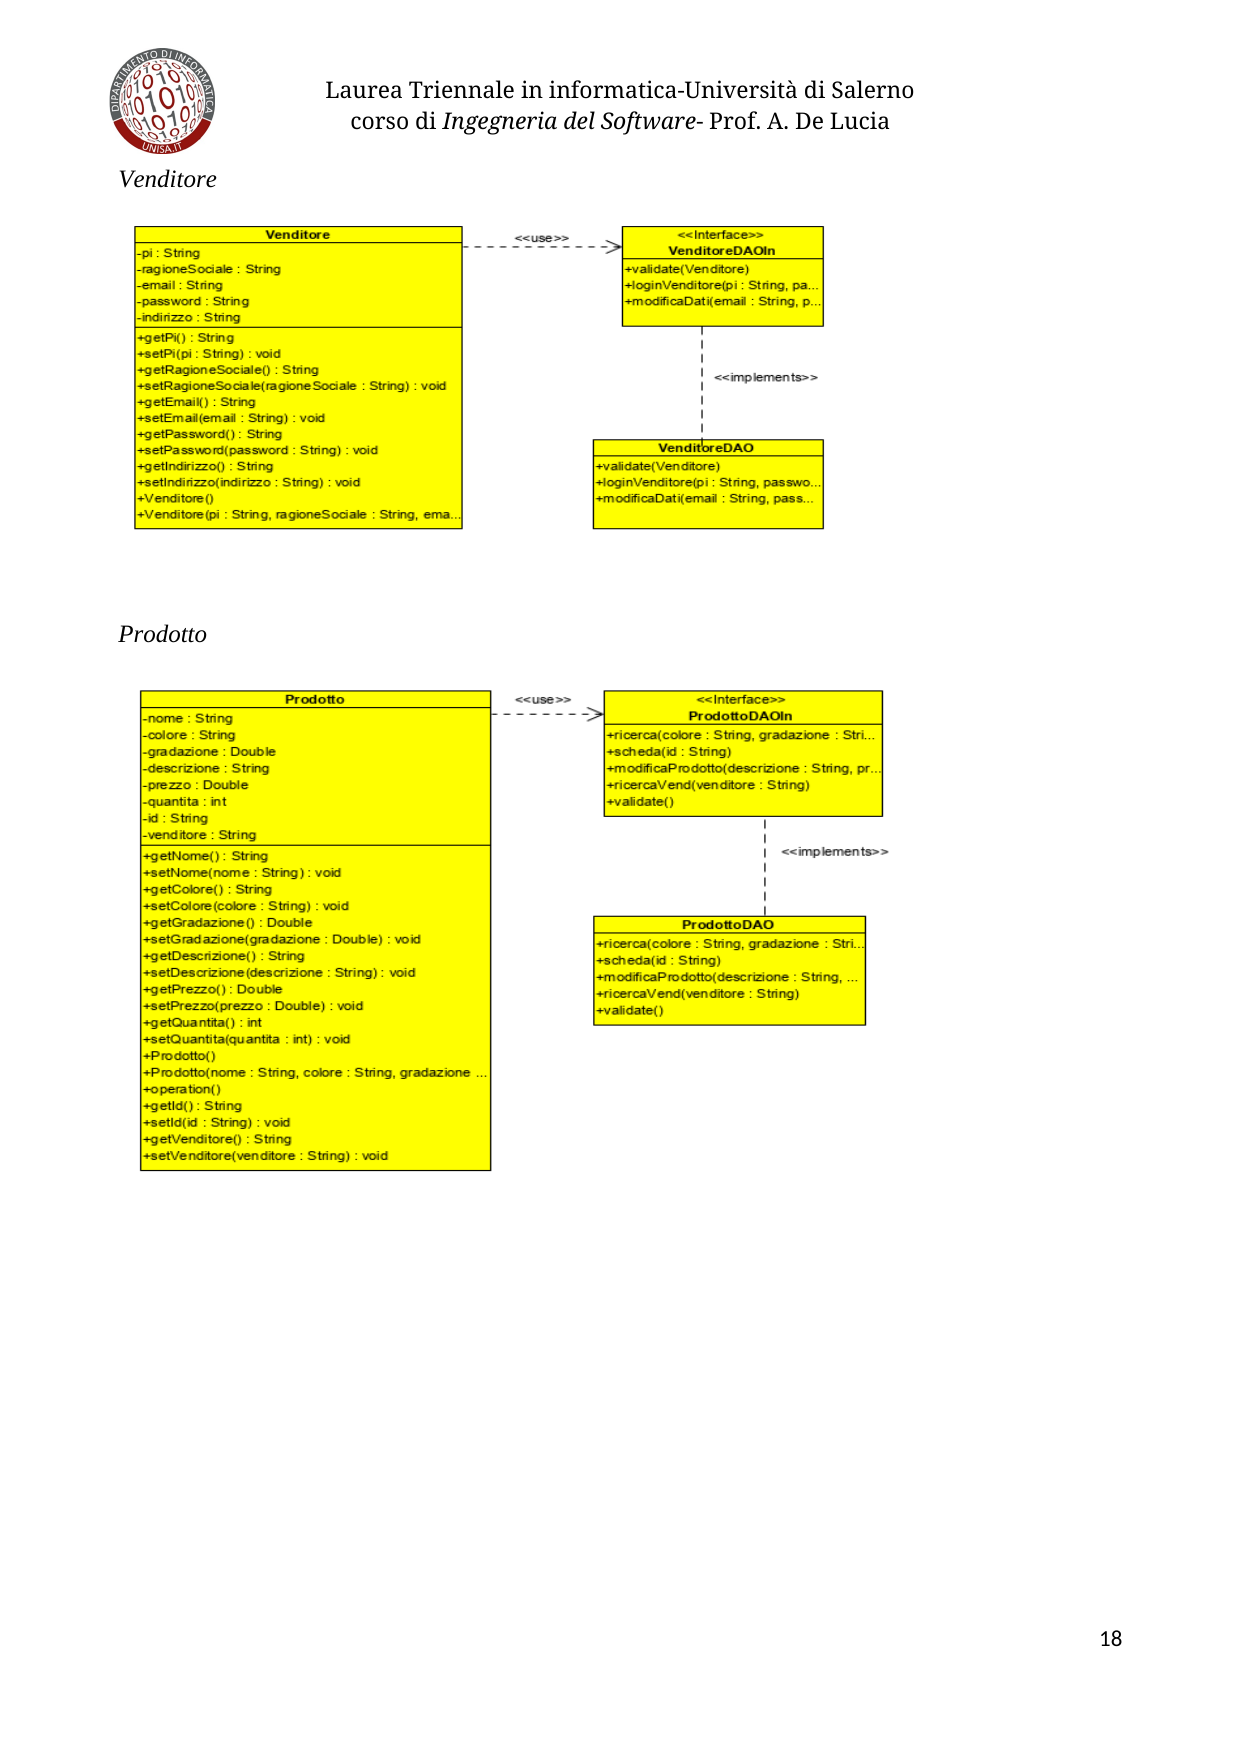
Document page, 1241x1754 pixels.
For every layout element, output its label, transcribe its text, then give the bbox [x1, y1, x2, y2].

text Prodotto [118, 619, 1122, 648]
text Venditore [118, 164, 1122, 193]
